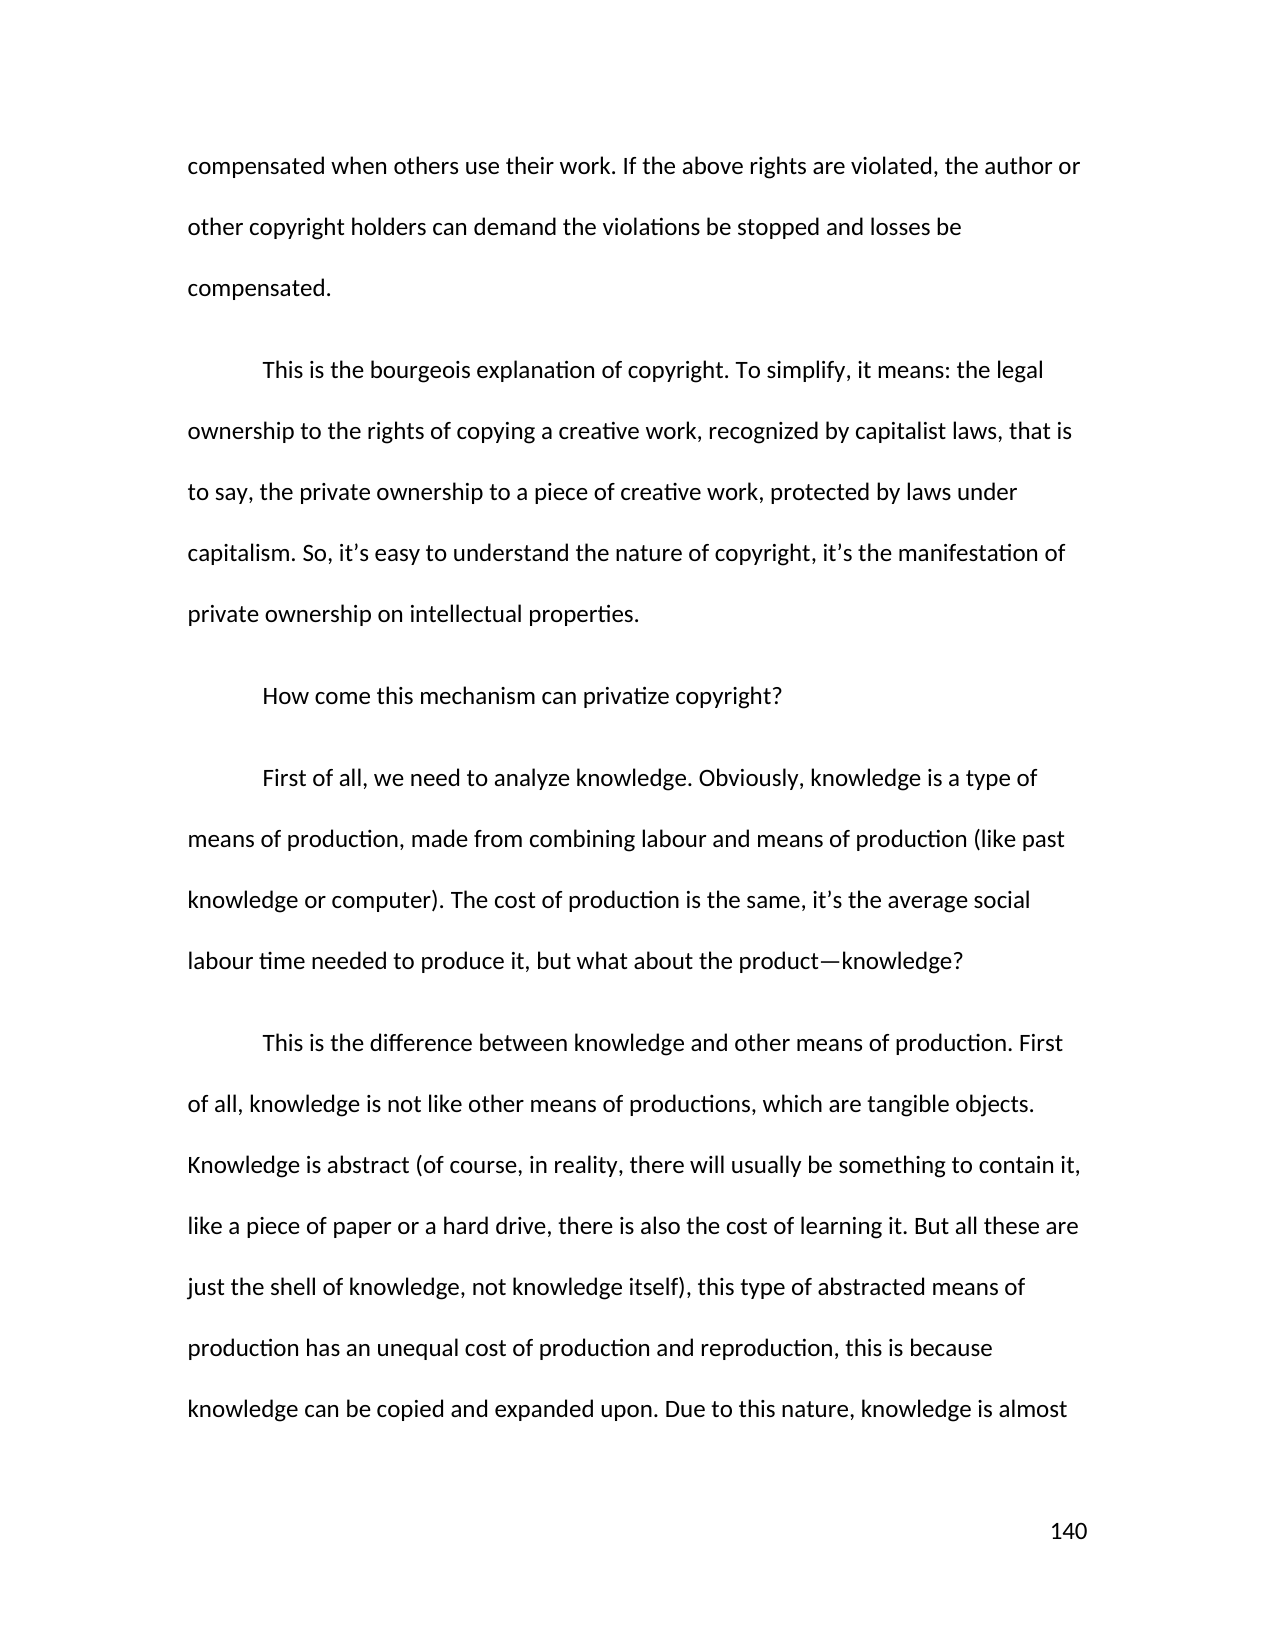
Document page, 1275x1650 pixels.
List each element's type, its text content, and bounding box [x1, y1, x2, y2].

text compensated when others use their work. If the above rights are violated, the author or other copyright holders can demand the violations be stopped and losses be compensated. [187, 150, 1087, 303]
text How come this mechanism can privatize copyright? [187, 680, 1087, 711]
text First of all, we need to analyze knowledge. Obviously, knowledge is a type of means of production, made from combining labour and means of production (like past knowledge or computer). The cost of production is the same, it’s the average social labour time needed to produce it, but what about the product—knowledge? [187, 762, 1087, 976]
text This is the difference between knowledge and other means of production. First of all, knowledge is not like other means of productions, which are tangible objects. Knowledge is abstract (of course, in reality, there will usually be something to contain it, like a piece of paper or a hard drive, there is also the cost of learning it. But all these are just the shell of knowledge, not knowledge itself), this type of abstracted means of production has an unequal cost of production and reproduction, this is because knowledge can be copied and expanded upon. Due to this nature, knowledge is almost [187, 1027, 1087, 1424]
text This is the bourgeois explanation of copyright. To simplify, it means: the legal ownership to the rights of copying a creative work, recognized by capitalist laws, that is to say, the private ownership to a piece of creative work, protected by laws under capitalism. So, it’s easy to understand the nature of copyright, it’s the manifestation of private ownership on intellectual properties. [187, 354, 1087, 629]
